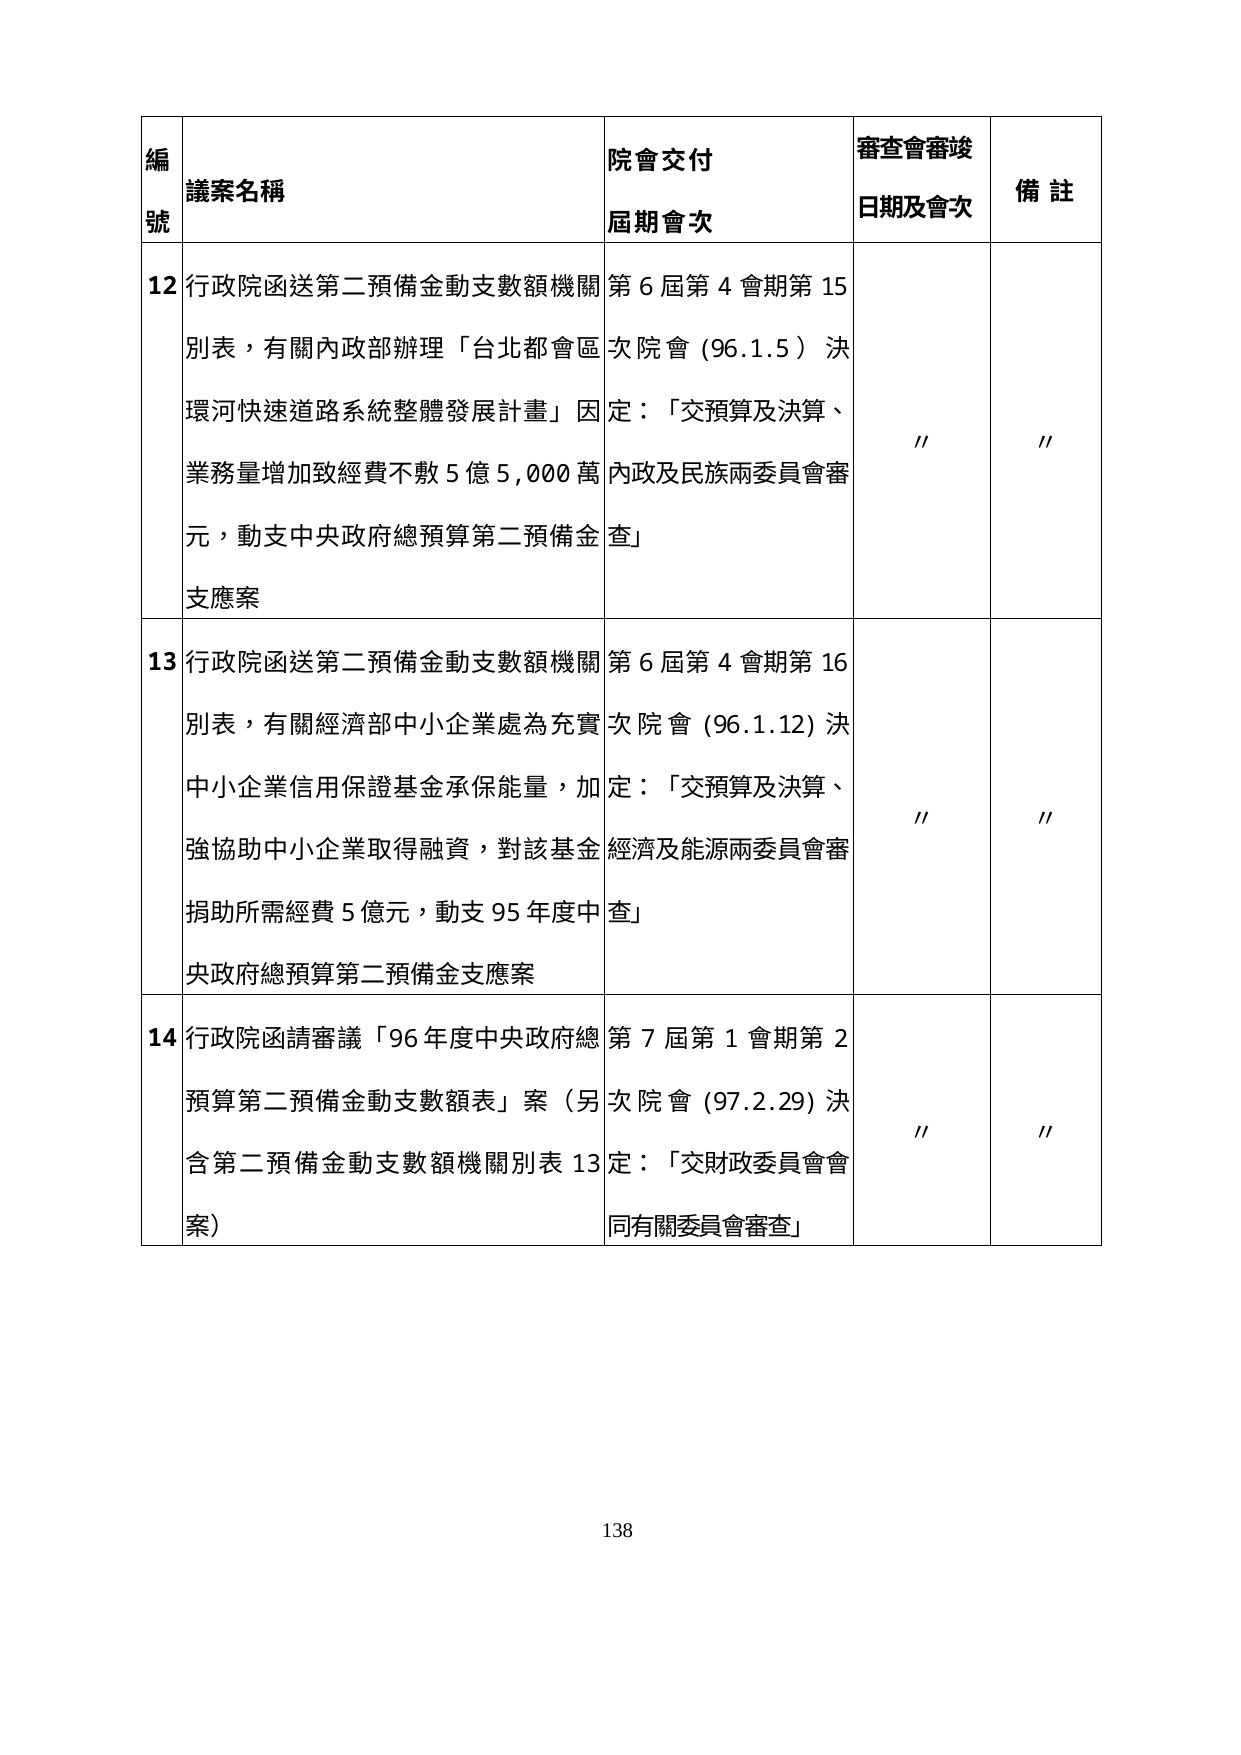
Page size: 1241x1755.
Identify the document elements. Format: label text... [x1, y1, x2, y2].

table_cell 〃 [854, 619, 990, 994]
table_cell 〃 [854, 995, 990, 1245]
table_cell 行政院函送第二預備金動支數額機關別表，有關內政部辦理「台北都會區環河快速道路系統整體發展計畫」因業務量增加致經費不敷5億5,000萬元，動支中央政府總預算第二預備金支應案 [183, 243, 604, 618]
table_cell 14 [142, 995, 182, 1245]
table_cell 〃 [991, 243, 1101, 618]
table_cell 13 [142, 619, 182, 994]
table_header 審查會審竣 日期及會次 [854, 117, 990, 242]
table_cell 12 [142, 243, 182, 618]
table_header 議案名稱 [183, 117, 604, 242]
table_cell 行政院函請審議「96年度中央政府總預算第二預備金動支數額表」案（另含第二預備金動支數額機關別表13案） [183, 995, 604, 1245]
table_cell 〃 [854, 243, 990, 618]
table_cell 〃 [991, 995, 1101, 1245]
table_cell 第7屆第1會期第2次院會(97.2.29)決定：「交財政委員會會同有關委員會審查」 [605, 995, 853, 1245]
table_header 備 註 [991, 117, 1101, 242]
table_cell 第6屆第4會期第15次院會(96.1.5）決定：「交預算及決算、內政及民族兩委員會審查」 [605, 243, 853, 618]
table_cell 〃 [991, 619, 1101, 994]
table_header 院會交付 屆期會次 [605, 117, 853, 242]
table_cell 行政院函送第二預備金動支數額機關別表，有關經濟部中小企業處為充實中小企業信用保證基金承保能量，加強協助中小企業取得融資，對該基金捐助所需經費5億元，動支95年度中央政府總預算第二預備金支應案 [183, 619, 604, 994]
table_cell 第6屆第4會期第16次院會(96.1.12)決定：「交預算及決算、經濟及能源兩委員會審查」 [605, 619, 853, 994]
table_header 編 號 [142, 117, 182, 242]
